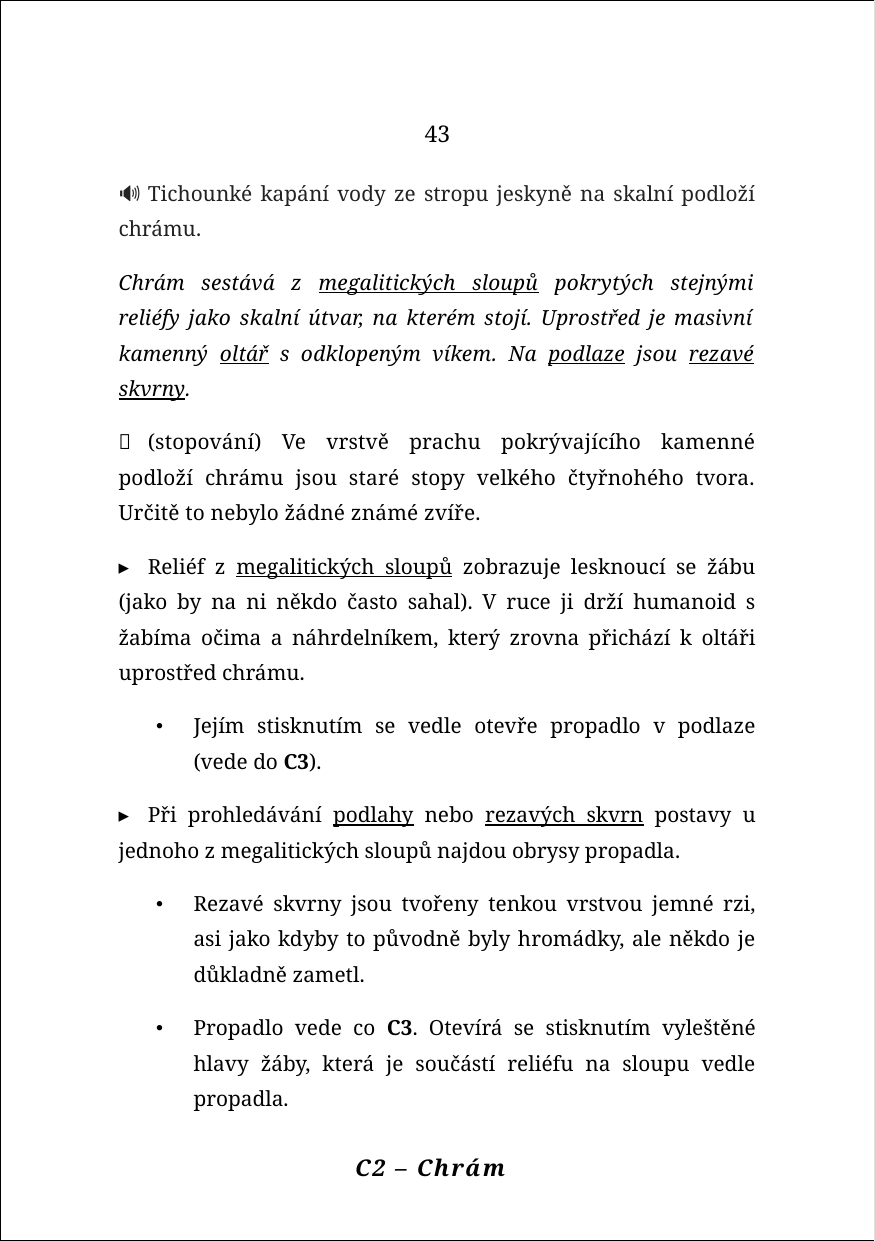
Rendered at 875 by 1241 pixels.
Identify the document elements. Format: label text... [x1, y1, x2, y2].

text ▸ Reliéf z megalitických sloupů zobrazuje lesknoucí se žábu (jako by na ni někdo často sahal). V ruce ji drží humanoid s žabíma očima a náhrdelníkem, který zrovna přichází k oltáři uprostřed chrámu. [118, 552, 756, 687]
text Chrám sestává z megalitických sloupů pokrytých stejnými reliéfy jako skalní útvar, na kterém stojí. Uprostřed je masivní kamenný oltář s odklopeným víkem. Na podlaze jsou rezavé skvrny. [118, 268, 756, 403]
list Rezavé skvrny jsou tvořeny tenkou vrstvou jemné rzi, asi jako kdyby to původně byly hromádky, ale někdo je důkladně zametl. [156, 889, 756, 988]
text 👣 (stopování) Ve vrstvě prachu pokrývajícího kamenné podloží chrámu jsou staré stopy velkého čtyřnohého tvora. Určitě to nebylo žádné známé zvíře. [118, 427, 756, 527]
text ▸ Při prohledávání podlahy nebo rezavých skvrn postavy u jednoho z megalitických sloupů najdou obrysy propadla. [118, 800, 756, 864]
list Propadlo vede co C3. Otevírá se stisknutím vyleštěné hlavy žáby, která je součástí reliéfu na sloupu vedle propadla. [156, 1013, 756, 1113]
text 🔊 Tichounké kapání vody ze stropu jeskyně na skalní podloží chrámu. [118, 179, 756, 243]
list Jejím stisknutím se vedle otevře propadlo v podlaze (vede do C3). [156, 712, 756, 776]
